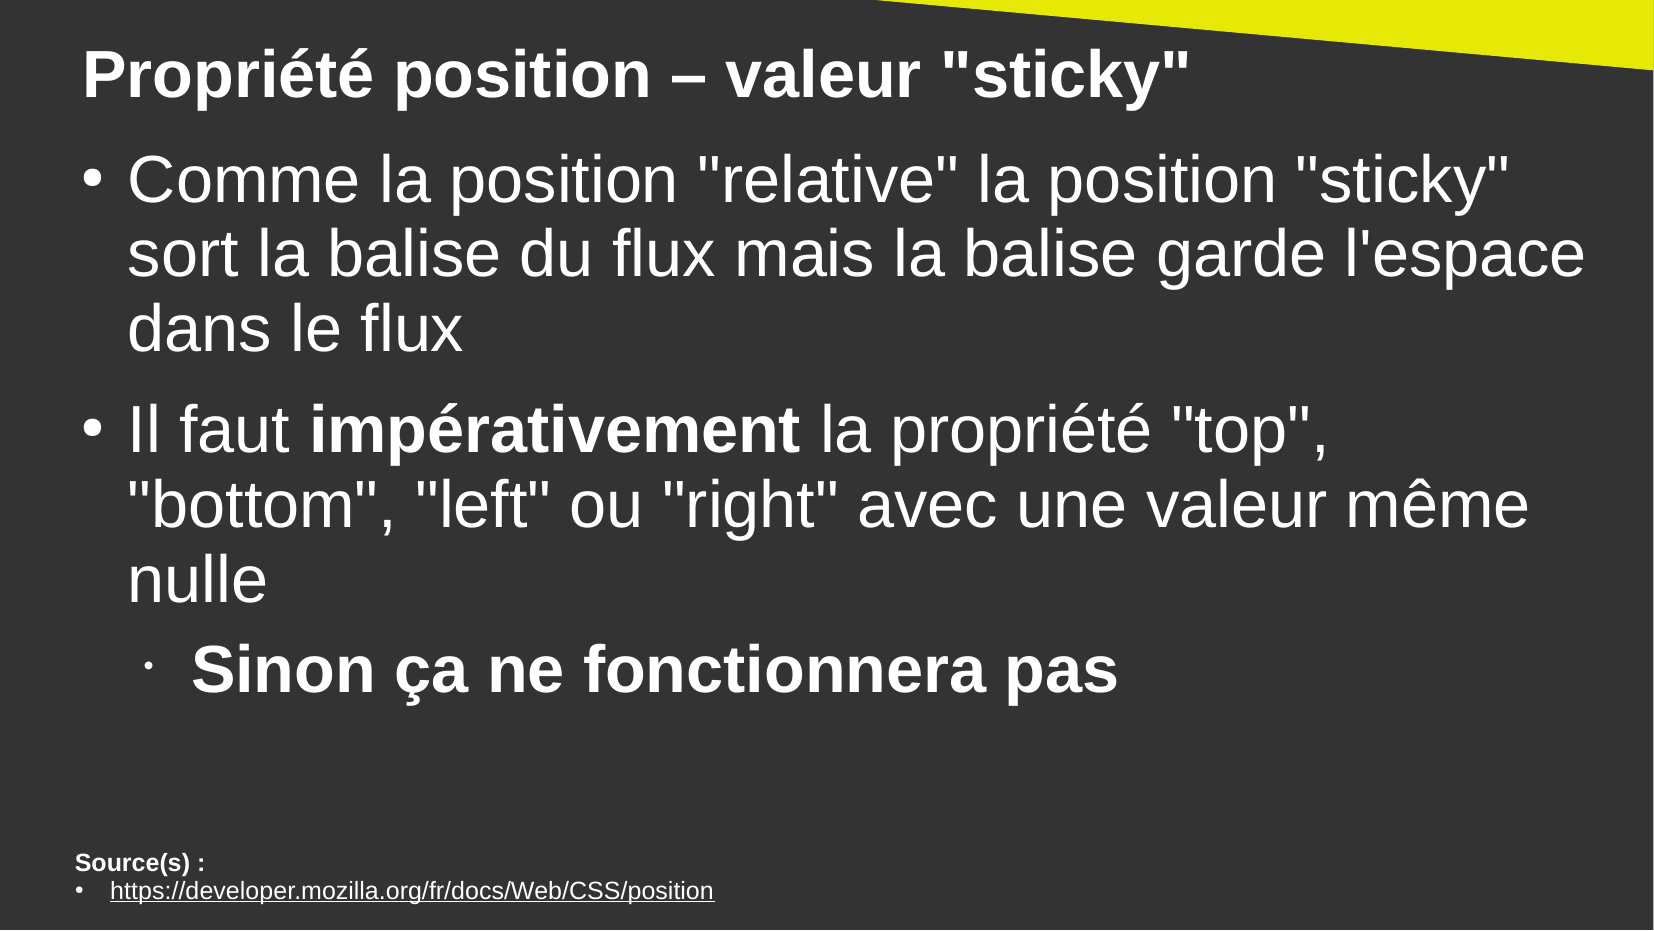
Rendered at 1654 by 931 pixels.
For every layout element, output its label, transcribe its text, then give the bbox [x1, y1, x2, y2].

list Comme la position "relative" la position "sticky" sort la balise du flux mais la balise garde l'espace dans le flux Il faut impérativement la propriété "top", "bottom", "left" ou "right" avec une valeur même nulle Sinon ça ne fonctionnera pas [64, 141, 1604, 709]
text_box [875, 0, 1654, 71]
text_box Source(s) : https://developer.mozilla.org/fr/docs/Web/CSS/position [60, 841, 1546, 931]
title Propriété position – valeur "sticky" [82, 37, 1571, 114]
